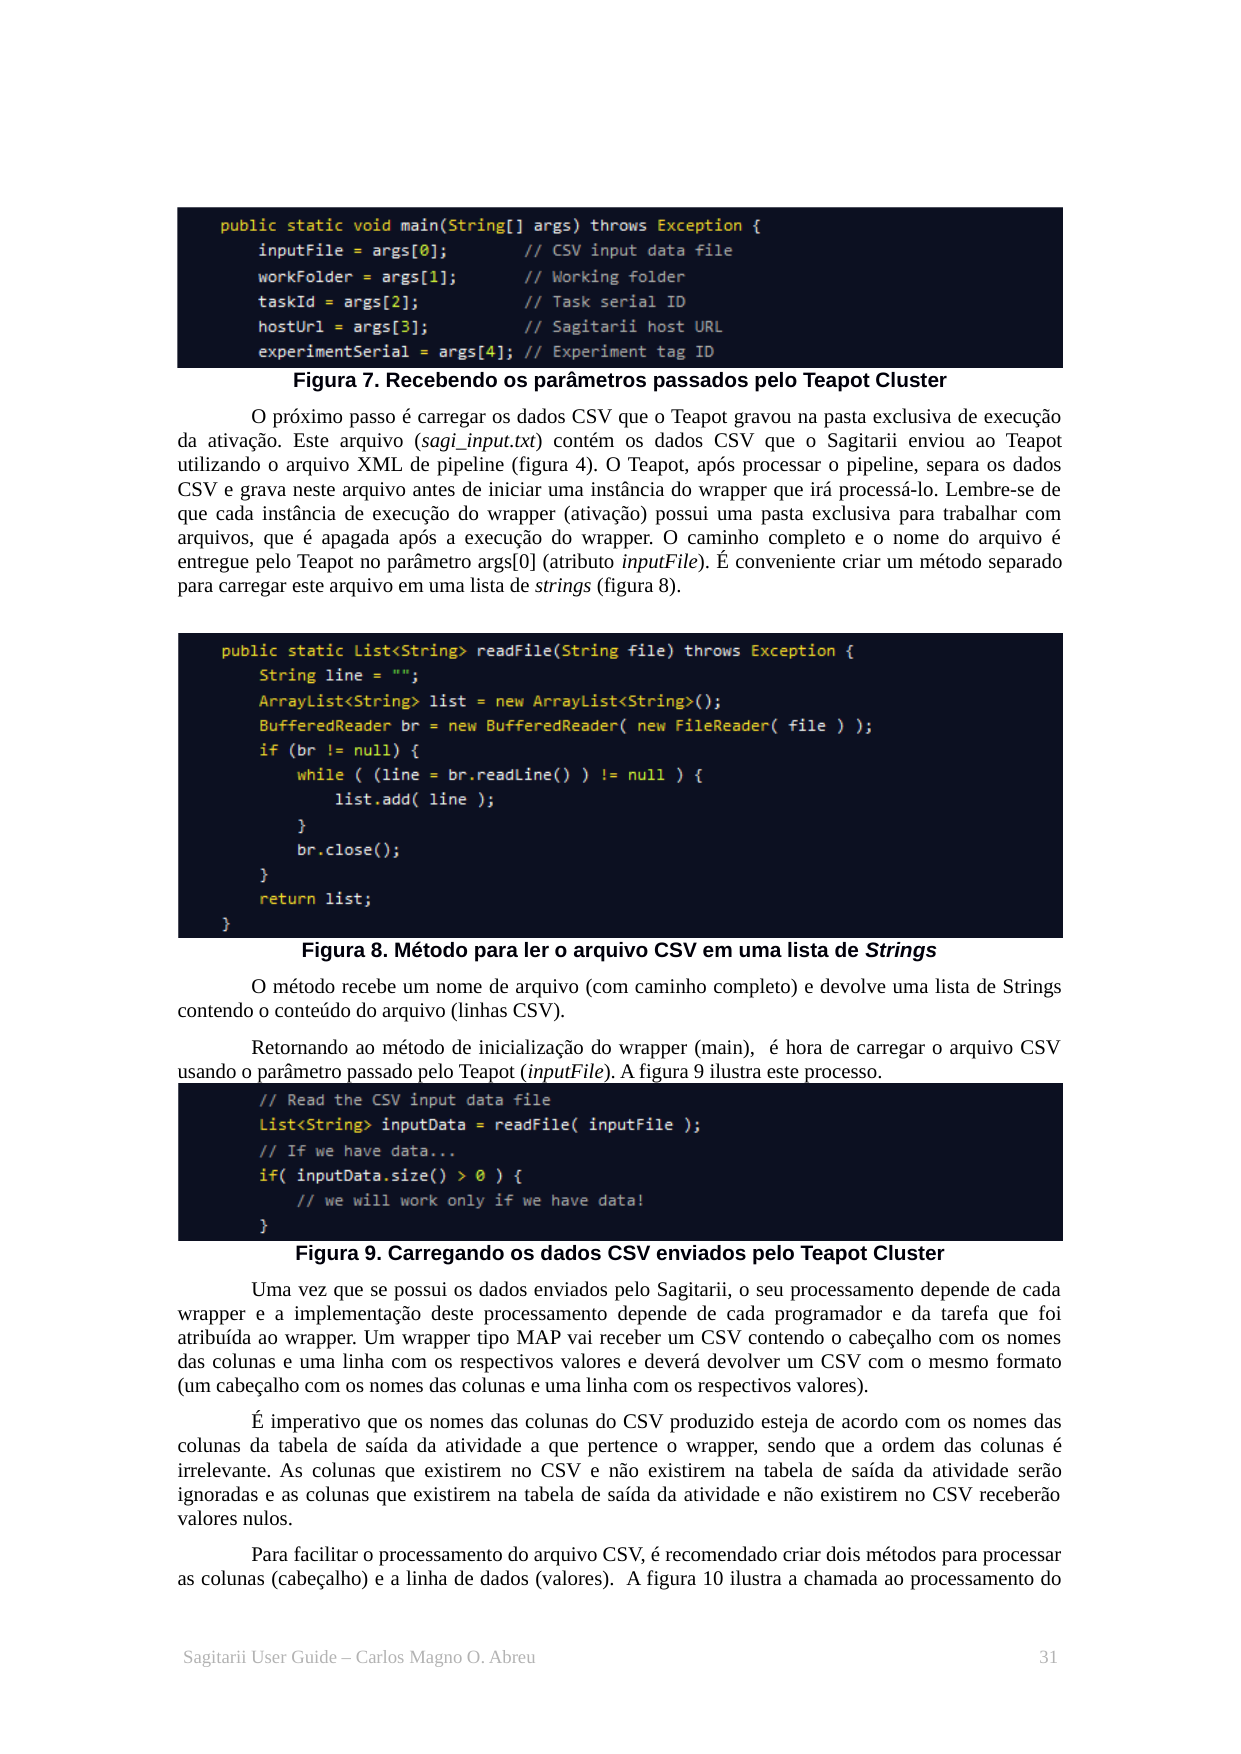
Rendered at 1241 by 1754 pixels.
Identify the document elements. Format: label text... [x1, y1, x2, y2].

text O método recebe um nome de arquivo (com caminho completo) e devolve uma lista de Strings contendo o conteúdo do arquivo (linhas CSV). [177, 974, 1063, 1022]
text Figura 9. Carregando os dados CSV enviados pelo Teapot Cluster [224, 1241, 1016, 1264]
text Figura 8. Método para ler o arquivo CSV em uma lista de Strings [224, 938, 1016, 962]
text Uma vez que se possui os dados enviados pelo Sagitarii, o seu processamento depende de cada wrapper e a implementação deste processamento depende de cada programador e da tarefa que foi atribuída ao wrapper. Um wrapper tipo MAP vai receber um CSV contendo o cabeçalho com os nomes das colunas e uma linha com os respectivos valores e deverá devolver um CSV com o mesmo formato (um cabeçalho com os nomes das colunas e uma linha com os respectivos valores). [177, 1277, 1063, 1397]
text O próximo passo é carregar os dados CSV que o Teapot gravou na pasta exclusiva de execução da ativação. Este arquivo (sagi_input.txt) contém os dados CSV que o Sagitarii enviou ao Teapot utilizando o arquivo XML de pipeline (figura 4). O Teapot, após processar o pipeline, separa os dados CSV e grava neste arquivo antes de iniciar uma instância do wrapper que irá processá-lo. Lembre-se de que cada instância de execução do wrapper (ativação) possui uma pasta exclusiva para trabalhar com arquivos, que é apagada após a execução do wrapper. O caminho completo e o nome do arquivo é entregue pelo Teapot no parâmetro args[0] (atributo inputFile). É conveniente criar um método separado para carregar este arquivo em uma lista de strings (figura 8). [177, 404, 1063, 597]
text Para facilitar o processamento do arquivo CSV, é recomendado criar dois métodos para processar as colunas (cabeçalho) e a linha de dados (valores). A figura 10 ilustra a chamada ao processamento do [177, 1542, 1063, 1590]
text Figura 7. Recebendo os parâmetros passados pelo Teapot Cluster [224, 368, 1016, 392]
text Retornando ao método de inicialização do wrapper (main), é hora de carregar o arquivo CSV usando o parâmetro passado pelo Teapot (inputFile). A figura 9 ilustra este processo. [177, 1035, 1063, 1083]
text É imperativo que os nomes das colunas do CSV produzido esteja de acordo com os nomes das colunas da tabela de saída da atividade a que pertence o wrapper, sendo que a ordem das colunas é irrelevante. As colunas que existirem no CSV e não existirem na tabela de saída da atividade serão ignoradas e as colunas que existirem na tabela de saída da atividade e não existirem no CSV receberão valores nulos. [177, 1409, 1063, 1530]
